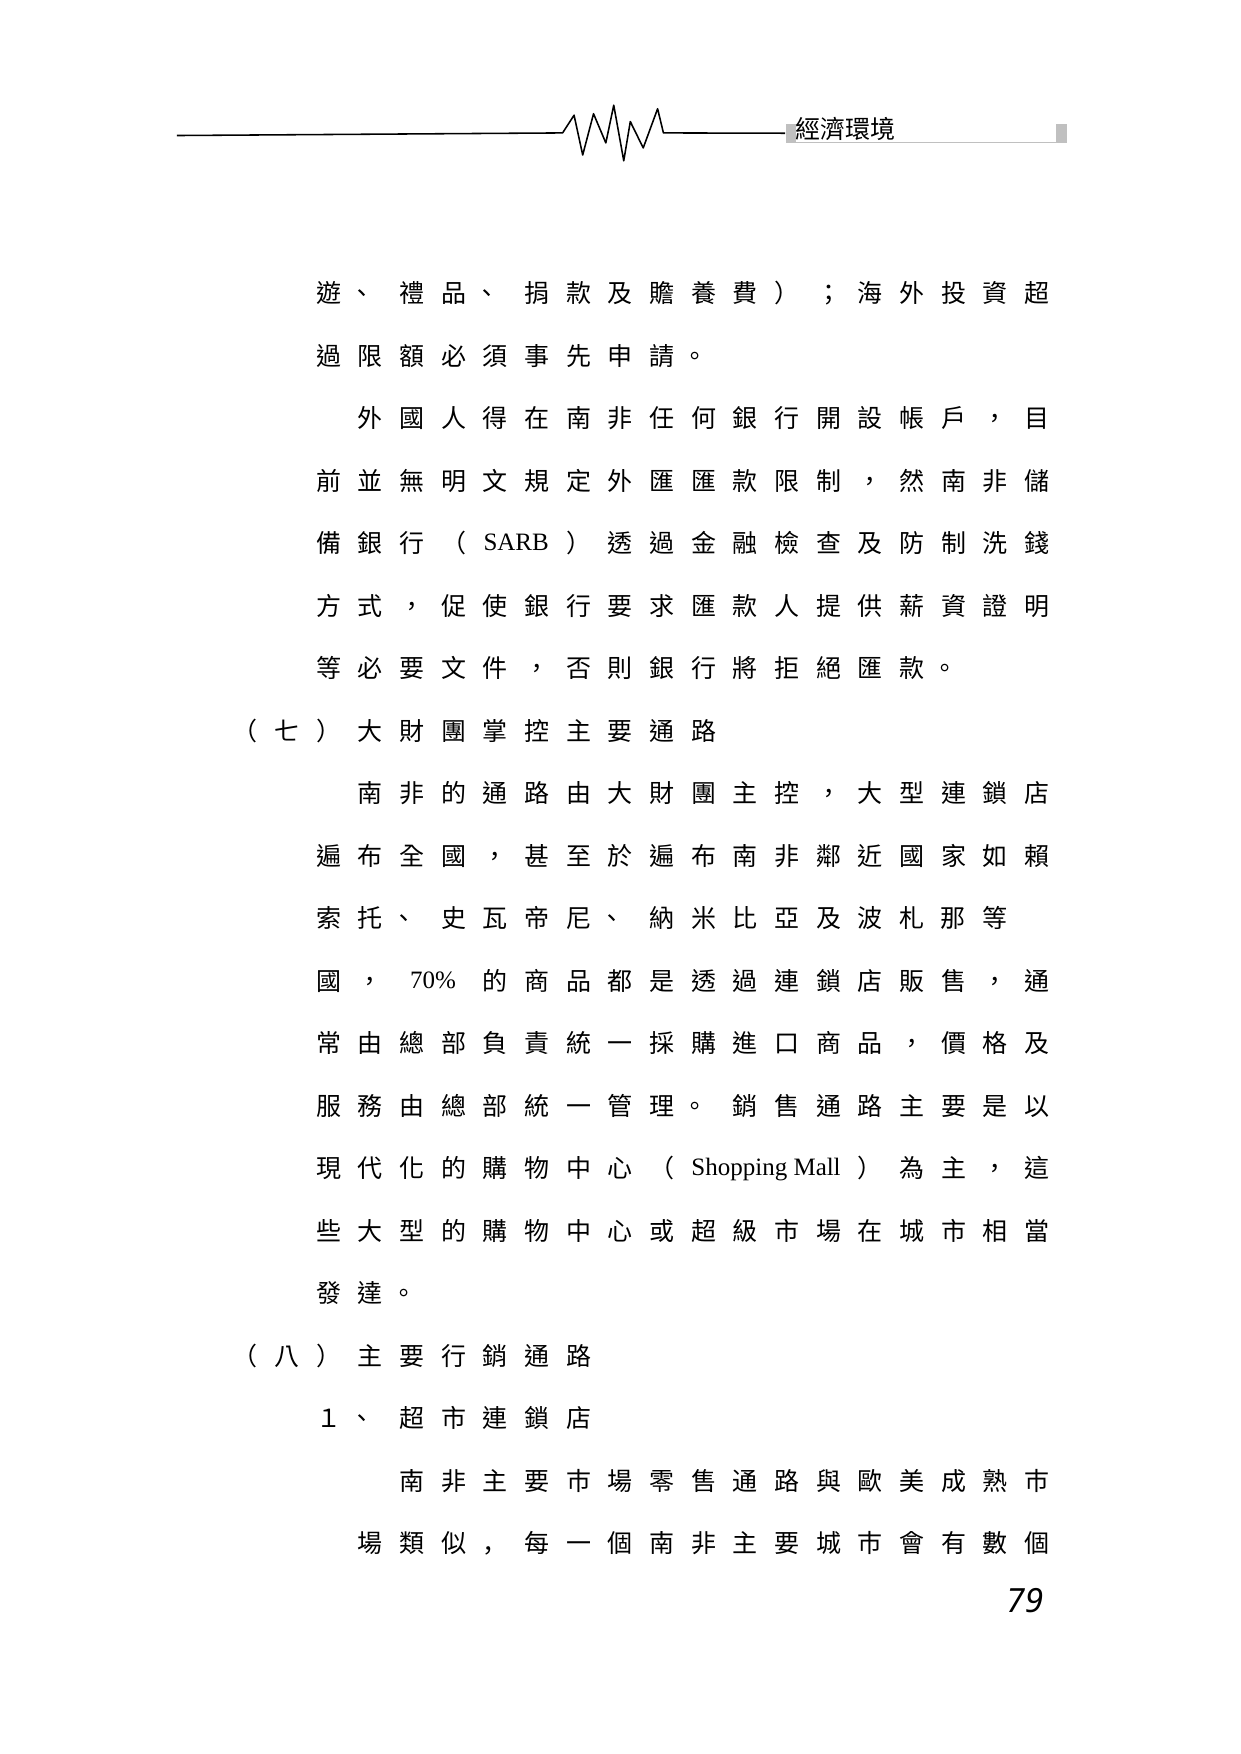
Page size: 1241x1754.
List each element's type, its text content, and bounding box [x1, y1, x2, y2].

text （七）大財團掌控主要通路 [207, 688, 1058, 750]
text １、超市連鎖店 [281, 1375, 1058, 1438]
text 遊、禮品、捐款及贍養費）；海外投資超過限額必須事先申請。 [281, 250, 1058, 375]
text 南非的通路由大財團主控，大型連鎖店遍布全國，甚至於遍布南非鄰近國家如賴索托、史瓦帝尼、納米比亞及波札那等國，70%的商品都是透過連鎖店販售，通常由總部負責統一採購進口商品，價格及服務由總部統一管理。銷售通路主要是以現代化的購物中心（Shopping Mall）為主，這些大型的購物中心或超級市場在城市相當發達。 [281, 750, 1058, 1313]
text （八）主要行銷通路 [207, 1313, 1058, 1375]
text 南非主要市場零售通路與歐美成熟市場類似，每一個南非主要城市會有數個 [330, 1438, 1058, 1563]
text 外國人得在南非任何銀行開設帳戶，目前並無明文規定外匯匯款限制，然南非儲備銀行（SARB）透過金融檢查及防制洗錢方式，促使銀行要求匯款人提供薪資證明等必要文件，否則銀行將拒絕匯款。 [281, 375, 1058, 688]
